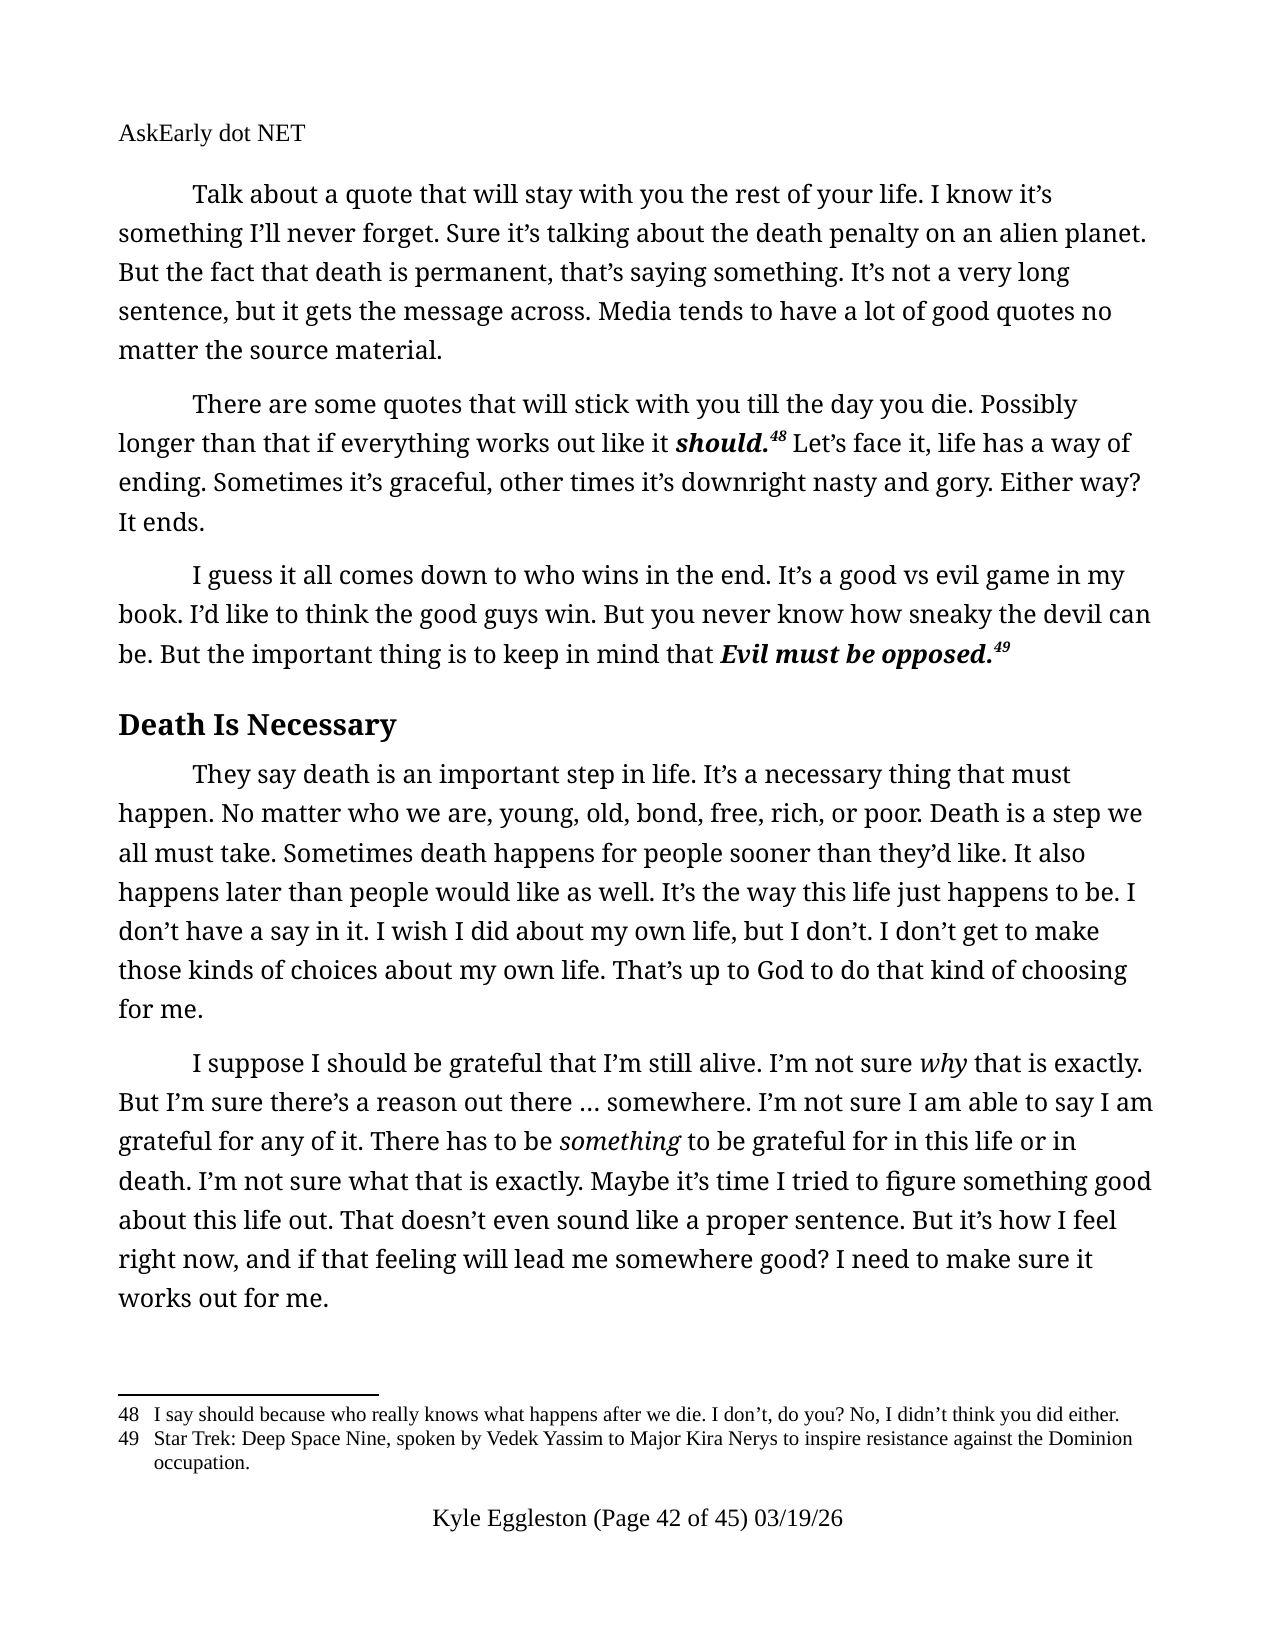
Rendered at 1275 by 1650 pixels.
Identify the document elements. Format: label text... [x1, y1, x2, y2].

text They say death is an important step in life. It’s a necessary thing that must happen. No matter who we are, young, old, bond, free, rich, or poor. Death is a step we all must take. Sometimes death happens for people sooner than they’d like. It also happens later than people would like as well. It’s the way this life just happens to be. I don’t have a say in it. I wish I did about my own life, but I don’t. I don’t get to make those kinds of choices about my own life. That’s up to God to do that kind of choosing for me. [118, 757, 1157, 1026]
text I guess it all comes down to who wins in the end. It’s a good vs evil game in my book. I’d like to think the good guys win. But you never know how sneaky the devil can be. But the important thing is to keep in mind that Evil must be opposed. [118, 558, 1157, 670]
text I suppose I should be grateful that I’m still alive. I’m not sure why that is exactly. But I’m sure there’s a reason out there … somewhere. I’m not sure I am able to say I am grateful for any of it. There has to be something to be grateful for in this life or in death. I’m not sure what that is exactly. Maybe it’s time I tried to figure something good about this life out. That doesn’t even sound like a proper sentence. But it’s how I feel right now, and if that feeling will lead me somewhere good? I need to make sure it works out for me. [118, 1046, 1157, 1315]
text I say should because who really knows what happens after we die. I don’t, do you? No, I didn’t think you did either. [118, 1401, 1157, 1426]
text Talk about a quote that will stay with you the rest of your life. I know it’s something I’ll never forget. Sure it’s talking about the death penalty on an alien planet. But the fact that death is permanent, that’s saying something. It’s not a very long sentence, but it gets the message across. Media tends to have a lot of good quotes no matter the source material. [118, 176, 1157, 367]
subtitle Death Is Necessary [118, 705, 1157, 744]
text Star Trek: Deep Space Nine, spoken by Vedek Yassim to Major Kira Nerys to inspire resistance against the Dominion occupation. [118, 1426, 1157, 1474]
text There are some quotes that will stick with you till the day you die. Possibly longer than that if everything works out like it should. Let’s face it, life has a way of ending. Sometimes it’s graceful, other times it’s downright nasty and gory. Either way? It ends. [118, 387, 1157, 538]
